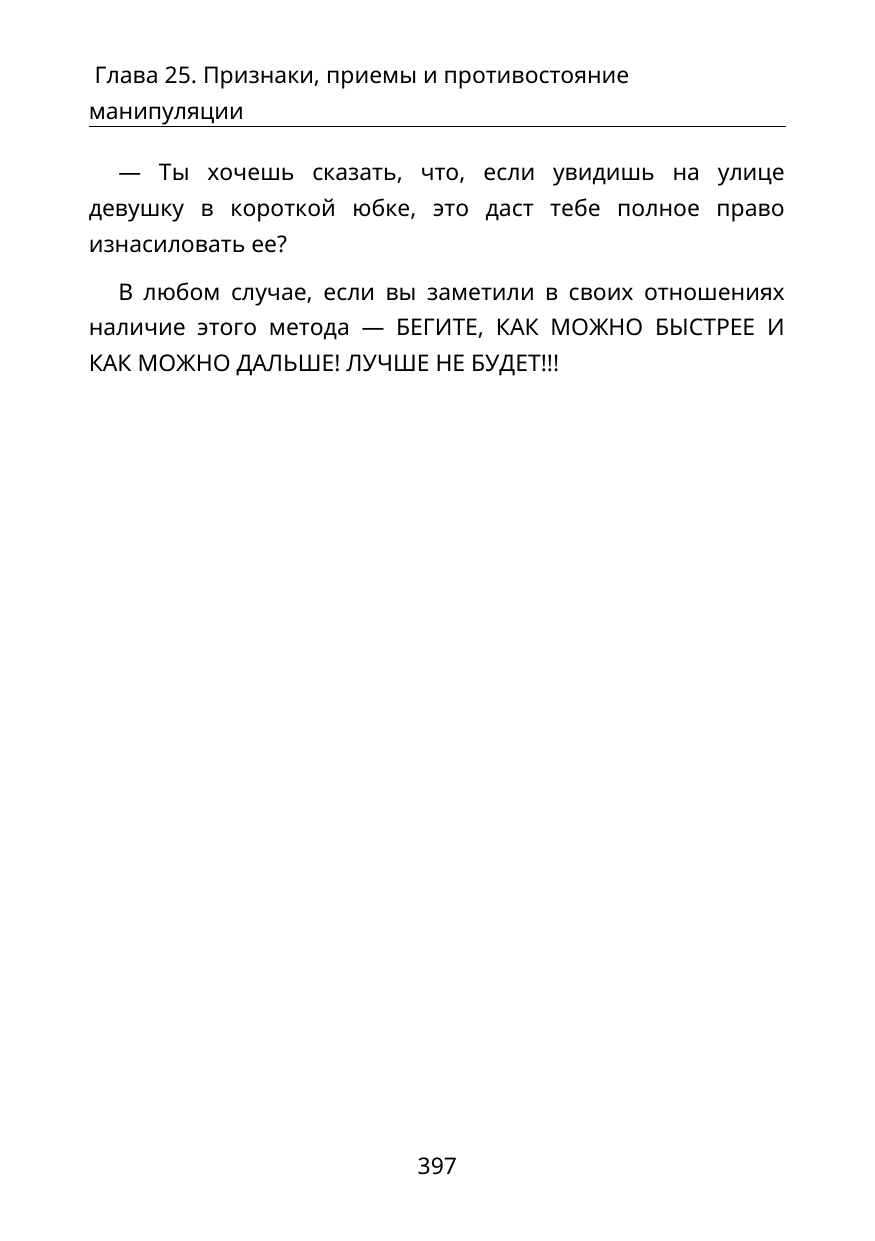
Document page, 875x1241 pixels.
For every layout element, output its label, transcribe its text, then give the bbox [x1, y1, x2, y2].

text В любом случае, если вы заметили в своих отношениях наличие этого метода — БЕГИТЕ, КАК МОЖНО БЫСТРЕЕ И КАК МОЖНО ДАЛЬШЕ! ЛУЧШЕ НЕ БУДЕТ!!! [88, 275, 786, 378]
text — Ты хочешь сказать, что, если увидишь на улице девушку в короткой юбке, это даст тебе полное право изнасиловать ее? [88, 156, 786, 259]
